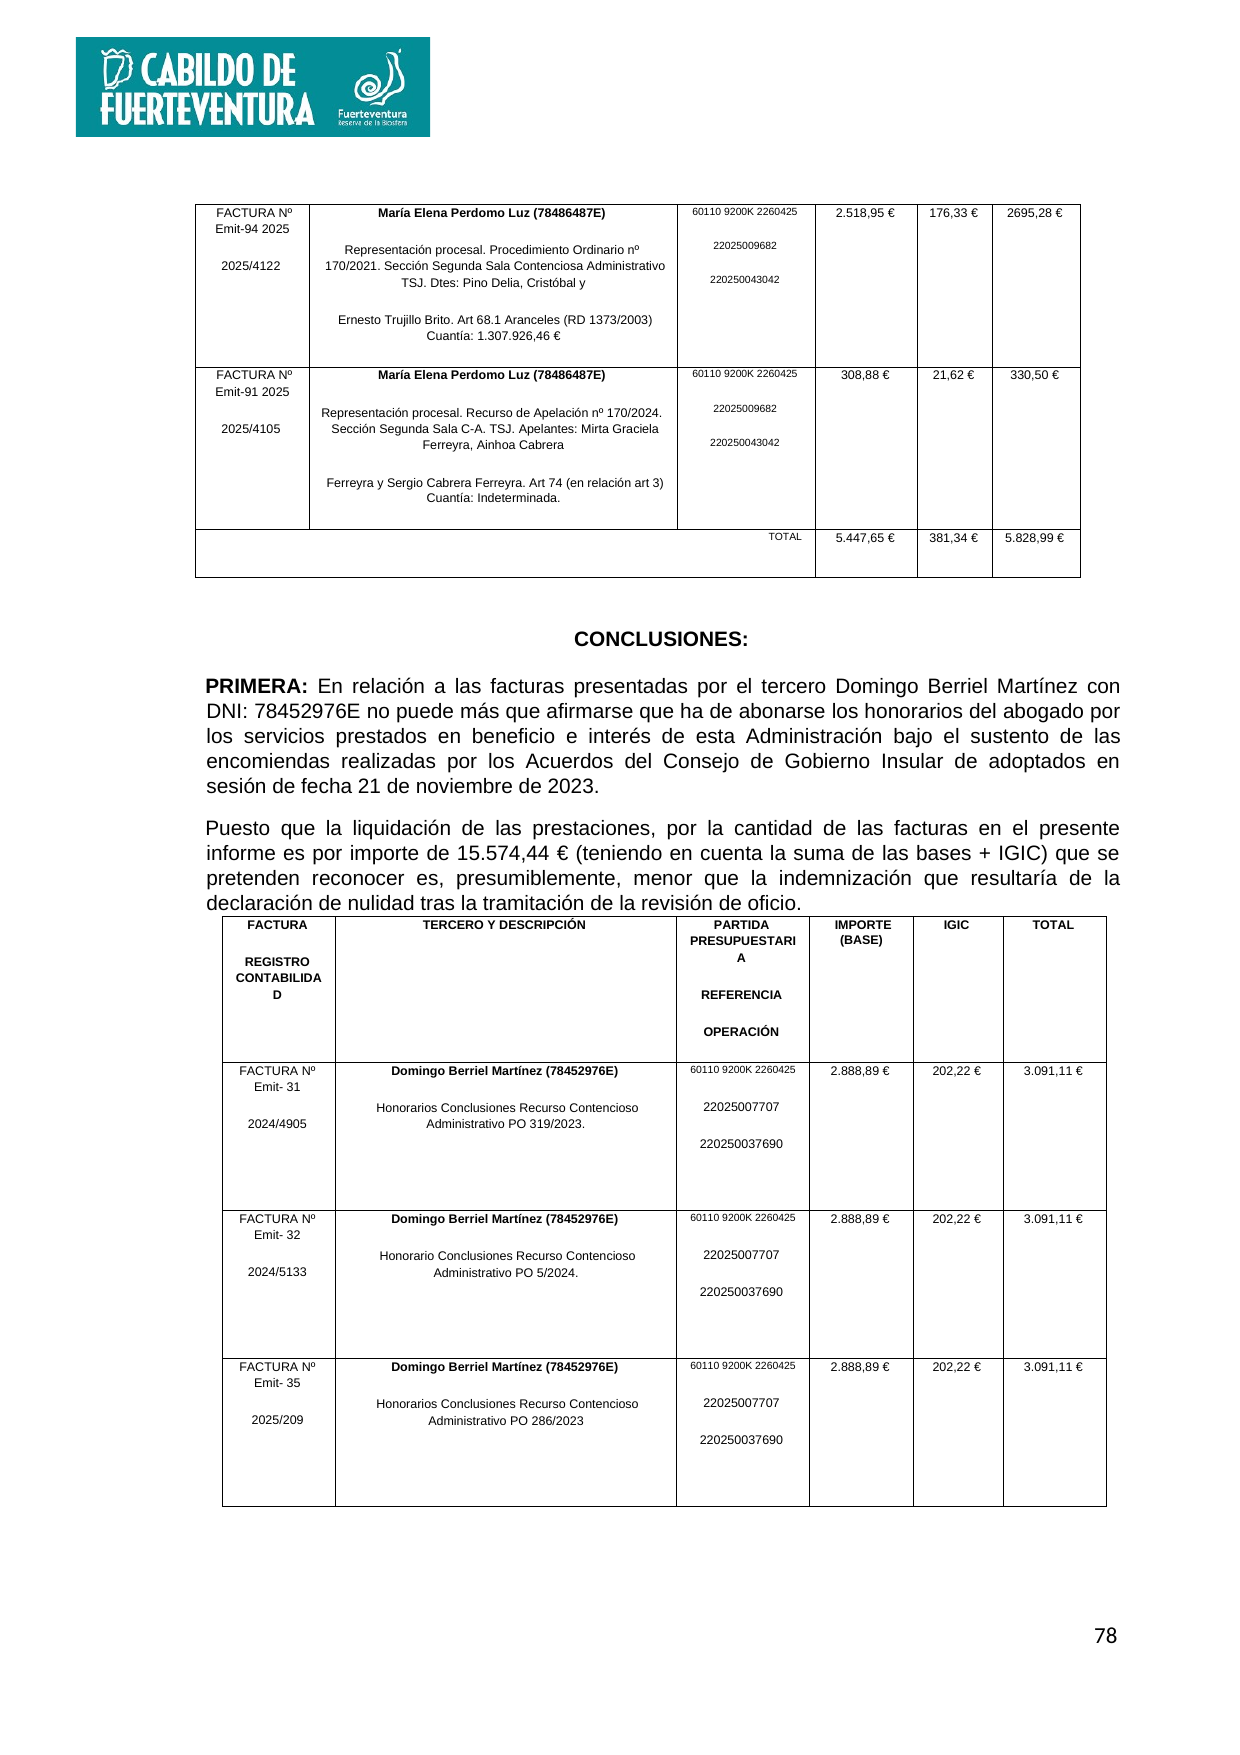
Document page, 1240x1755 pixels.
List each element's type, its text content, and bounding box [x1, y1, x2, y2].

table_cell 3.091,11 € [1004, 1211, 1106, 1358]
table_cell FACTURA Nº Emit-91 2025 2025/4105 [196, 368, 309, 529]
text PRIMERA: En relación a las facturas presentadas por el tercero Domingo Berriel Martínez con DNI: 78452976E no puede más que afirmarse que ha de abonarse los honorarios del abogado por los servicios prestados en beneficio e interés de esta Administración bajo el sustento de las encomiendas realizadas por los Acuerdos del Consejo de Gobierno Insular de adoptados en sesión de fecha 21 de noviembre de 2023. [205, 674, 1122, 798]
table_cell FACTURA Nº Emit- 31 2024/4905 [223, 1063, 335, 1210]
table_cell FACTURA Nº Emit- 35 2025/209 [223, 1359, 335, 1506]
table_cell 60110 9200K 2260425 22025007707 220250037690 [677, 1211, 809, 1358]
table_cell 202,22 € [914, 1359, 1003, 1506]
table_header FACTURA REGISTRO CONTABILIDA D [223, 917, 335, 1062]
table_cell 176,33 € [918, 205, 992, 367]
table_cell 2695,28 € [993, 205, 1080, 367]
table_cell 21,62 € [918, 368, 992, 529]
table_cell 202,22 € [914, 1063, 1003, 1210]
table_cell 2.888,89 € [810, 1063, 913, 1210]
table_cell 60110 9200K 2260425 22025009682 220250043042 [678, 368, 815, 529]
table_cell TOTAL [678, 530, 815, 577]
table_header TOTAL [1004, 917, 1106, 1062]
table_cell 3.091,11 € [1004, 1063, 1106, 1210]
table_cell 2.518,95 € [816, 205, 917, 367]
table_cell Domingo Berriel Martínez (78452976E) Honorarios Conclusiones Recurso Contencioso Administrativo PO 286/2023 [336, 1359, 676, 1506]
table_cell 5.447,65 € [816, 530, 917, 577]
table_cell [309, 530, 677, 577]
table_cell 5.828,99 € [993, 530, 1080, 577]
table_header TERCERO Y DESCRIPCIÓN [336, 917, 676, 1062]
table_header IMPORTE (BASE) [810, 917, 913, 1062]
table_cell FACTURA Nº Emit- 32 2024/5133 [223, 1211, 335, 1358]
table_cell María Elena Perdomo Luz (78486487E) Representación procesal. Procedimiento Ordinario nº 170/2021. Sección Segunda Sala Contenciosa Administrativo TSJ. Dtes: Pino Delia, Cristóbal y Ernesto Trujillo Brito. Art 68.1 Aranceles (RD 1373/2003) Cuantía: 1.307.926,46 € [310, 205, 677, 367]
table_cell 60110 9200K 2260425 22025007707 220250037690 [677, 1063, 809, 1210]
table_cell 60110 9200K 2260425 22025009682 220250043042 [678, 205, 815, 367]
table_cell 60110 9200K 2260425 22025007707 220250037690 [677, 1359, 809, 1506]
table_cell 2.888,89 € [810, 1211, 913, 1358]
table_cell Domingo Berriel Martínez (78452976E) Honorarios Conclusiones Recurso Contencioso Administrativo PO 319/2023. [336, 1063, 676, 1210]
table_cell 3.091,11 € [1004, 1359, 1106, 1506]
table_header IGIC [914, 917, 1003, 1062]
table_cell [196, 530, 309, 577]
table_cell 381,34 € [918, 530, 992, 577]
table_cell 2.888,89 € [810, 1359, 913, 1506]
table_cell María Elena Perdomo Luz (78486487E) Representación procesal. Recurso de Apelación nº 170/2024. Sección Segunda Sala C-A. TSJ. Apelantes: Mirta Graciela Ferreyra, Ainhoa Cabrera Ferreyra y Sergio Cabrera Ferreyra. Art 74 (en relación art 3) Cuantía: Indeterminada. [310, 368, 677, 529]
table_cell 330,50 € [993, 368, 1080, 529]
text Puesto que la liquidación de las prestaciones, por la cantidad de las facturas en el presente informe es por importe de 15.574,44 € (teniendo en cuenta la suma de las bases + IGIC) que se pretenden reconocer es, presumiblemente, menor que la indemnización que resultaría de la declaración de nulidad tras la tramitación de la revisión de oficio. [205, 816, 1122, 915]
table_cell 308,88 € [816, 368, 917, 529]
table_cell FACTURA Nº Emit-94 2025 2025/4122 [196, 205, 309, 367]
table_header PARTIDA PRESUPUESTARI A REFERENCIA OPERACIÓN [677, 917, 809, 1062]
table_cell Domingo Berriel Martínez (78452976E) Honorario Conclusiones Recurso Contencioso Administrativo PO 5/2024. [336, 1211, 676, 1358]
text CONCLUSIONES: [206, 626, 1123, 650]
table_cell 202,22 € [914, 1211, 1003, 1358]
